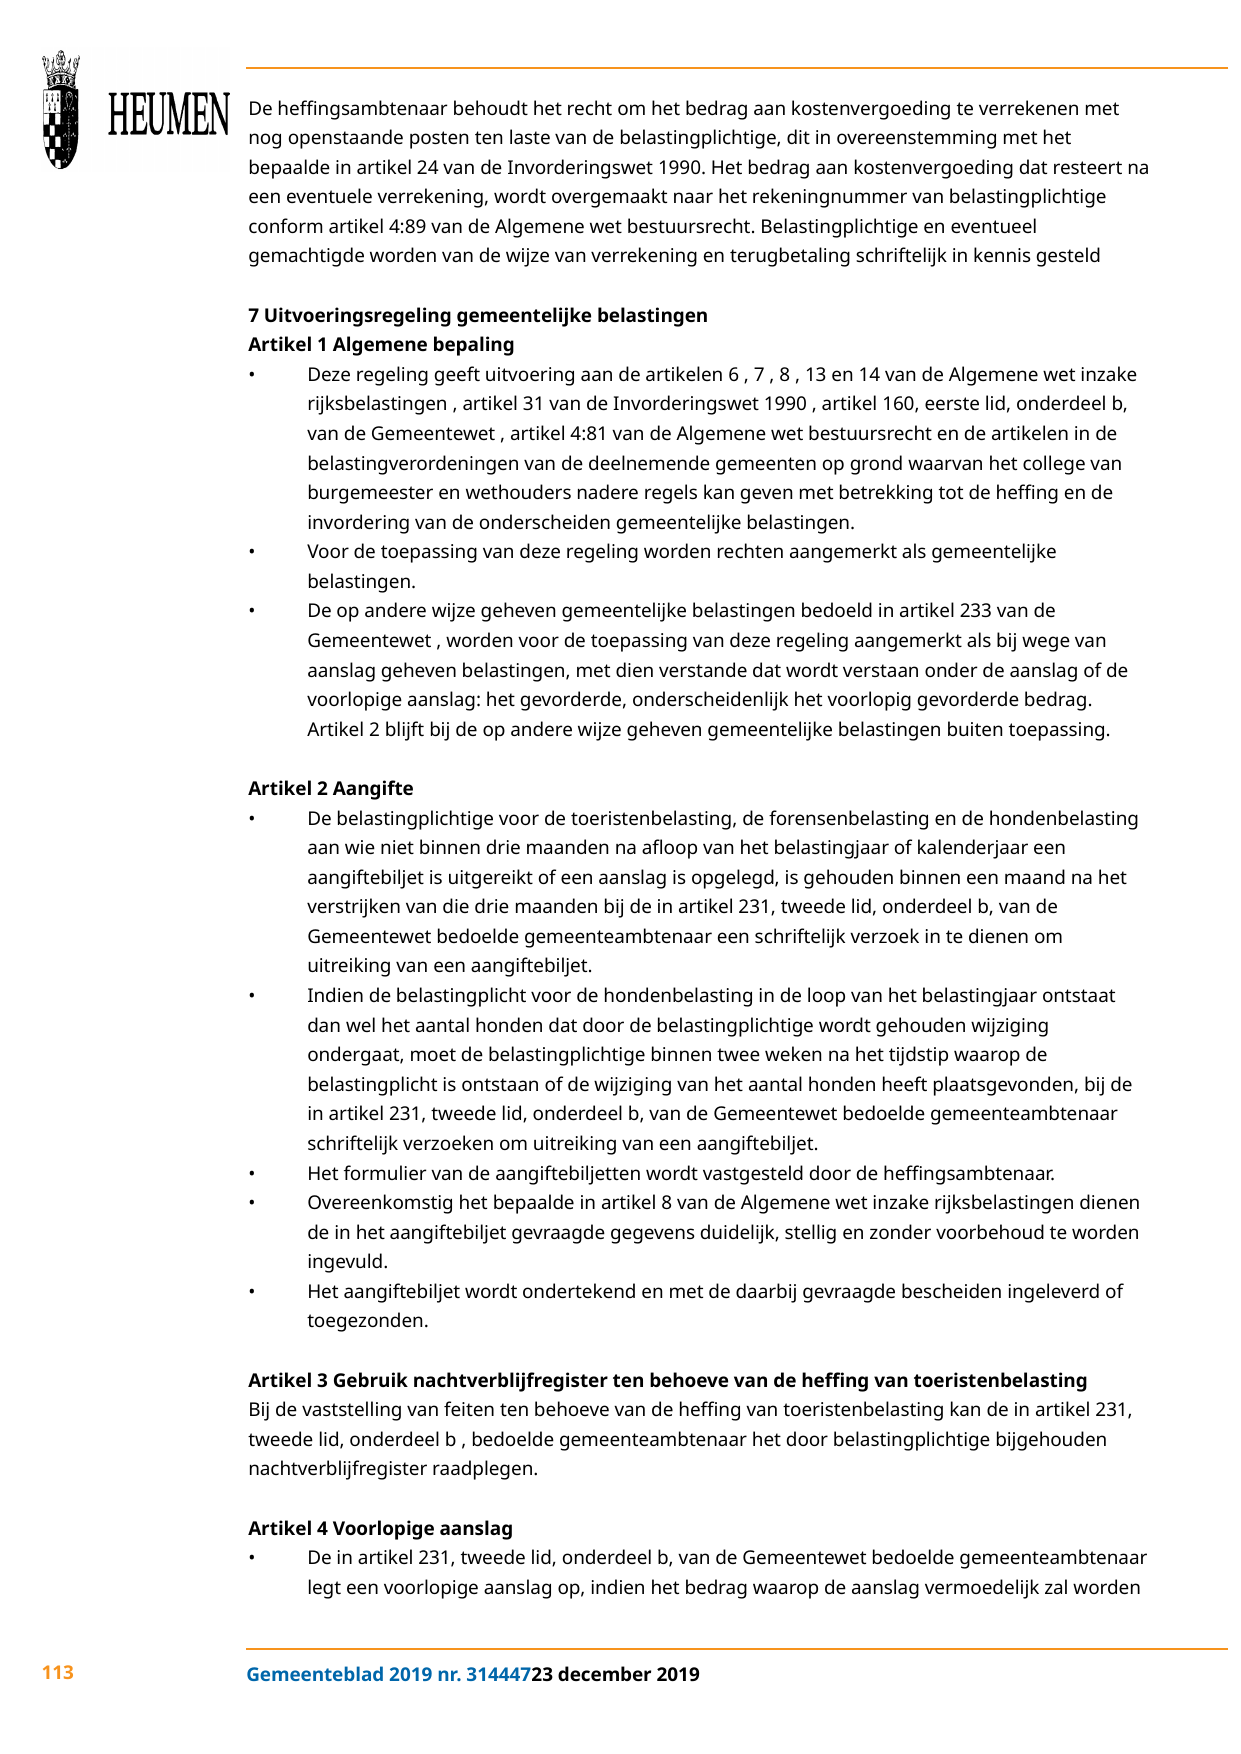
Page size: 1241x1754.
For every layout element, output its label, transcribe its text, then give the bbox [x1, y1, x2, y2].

text Bij de vaststelling van feiten ten behoeve van de heffing van toeristenbelasting kan de in artikel 231, tweede lid, onderdeel b , bedoelde gemeenteambtenaar het door belastingplichtige bijgehouden nachtverblijfregister raadplegen. [248, 1396, 1152, 1481]
text De heffingsambtenaar behoudt het recht om het bedrag aan kostenvergoeding te verrekenen met nog openstaande posten ten laste van de belastingplichtige, dit in overeenstemming met het bepaalde in artikel 24 van de Invorderingswet 1990. Het bedrag aan kostenvergoeding dat resteert na een eventuele verrekening, wordt overgemaakt naar het rekeningnummer van belastingplichtige conform artikel 4:89 van de Algemene wet bestuursrecht. Belastingplichtige en eventueel gemachtigde worden van de wijze van verrekening en terugbetaling schriftelijk in kennis gesteld [248, 95, 1152, 268]
list Het aangiftebiljet wordt ondertekend en met de daarbij gevraagde bescheiden ingeleverd of toegezonden. [248, 1278, 1152, 1333]
text Artikel 3 Gebruik nachtverblijfregister ten behoeve van de heffing van toeristenbelasting [248, 1367, 1152, 1393]
list Deze regeling geeft uitvoering aan de artikelen 6 , 7 , 8 , 13 en 14 van de Algemene wet inzake rijksbelastingen , artikel 31 van de Invorderingswet 1990 , artikel 160, eerste lid, onderdeel b, van de Gemeentewet , artikel 4:81 van de Algemene wet bestuursrecht en de artikelen in de belastingverordeningen van de deelnemende gemeenten op grond waarvan het college van burgemeester en wethouders nadere regels kan geven met betrekking tot de heffing en de invordering van de onderscheiden gemeentelijke belastingen. [248, 361, 1152, 535]
text 7 Uitvoeringsregeling gemeentelijke belastingen [248, 302, 1152, 328]
picture [41, 47, 231, 172]
list De op andere wijze geheven gemeentelijke belastingen bedoeld in artikel 233 van de Gemeentewet , worden voor de toepassing van deze regeling aangemerkt als bij wege van aanslag geheven belastingen, met dien verstande dat wordt verstaan onder de aanslag of de voorlopige aanslag: het gevorderde, onderscheidenlijk het voorlopig gevorderde bedrag. Artikel 2 blijft bij de op andere wijze geheven gemeentelijke belastingen buiten toepassing. [248, 598, 1152, 742]
list De in artikel 231, tweede lid, onderdeel b, van de Gemeentewet bedoelde gemeenteambtenaar legt een voorlopige aanslag op, indien het bedrag waarop de aanslag vermoedelijk zal worden [248, 1544, 1152, 1600]
list De belastingplichtige voor de toeristenbelasting, de forensenbelasting en de hondenbelasting aan wie niet binnen drie maanden na afloop van het belastingjaar of kalenderjaar een aangiftebiljet is uitgereikt of een aanslag is opgelegd, is gehouden binnen een maand na het verstrijken van die drie maanden bij de in artikel 231, tweede lid, onderdeel b, van de Gemeentewet bedoelde gemeenteambtenaar een schriftelijk verzoek in te dienen om uitreiking van een aangiftebiljet. [248, 805, 1152, 978]
text Artikel 1 Algemene bepaling [248, 331, 1152, 357]
list Het formulier van de aangiftebiljetten wordt vastgesteld door de heffingsambtenaar. [248, 1160, 1152, 1186]
list Voor de toepassing van deze regeling worden rechten aangemerkt als gemeentelijke belastingen. [248, 538, 1152, 594]
list Overeenkomstig het bepaalde in artikel 8 van de Algemene wet inzake rijksbelastingen dienen de in het aangiftebiljet gevraagde gegevens duidelijk, stellig en zonder voorbehoud te worden ingevuld. [248, 1189, 1152, 1274]
list Indien de belastingplicht voor de hondenbelasting in de loop van het belastingjaar ontstaat dan wel het aantal honden dat door de belastingplichtige wordt gehouden wijziging ondergaat, moet de belastingplichtige binnen twee weken na het tijdstip waarop de belastingplicht is ontstaan of de wijziging van het aantal honden heeft plaatsgevonden, bij de in artikel 231, tweede lid, onderdeel b, van de Gemeentewet bedoelde gemeenteambtenaar schriftelijk verzoeken om uitreiking van een aangiftebiljet. [248, 982, 1152, 1156]
text Artikel 4 Voorlopige aanslag [248, 1515, 1152, 1541]
text Artikel 2 Aangifte [248, 775, 1152, 801]
